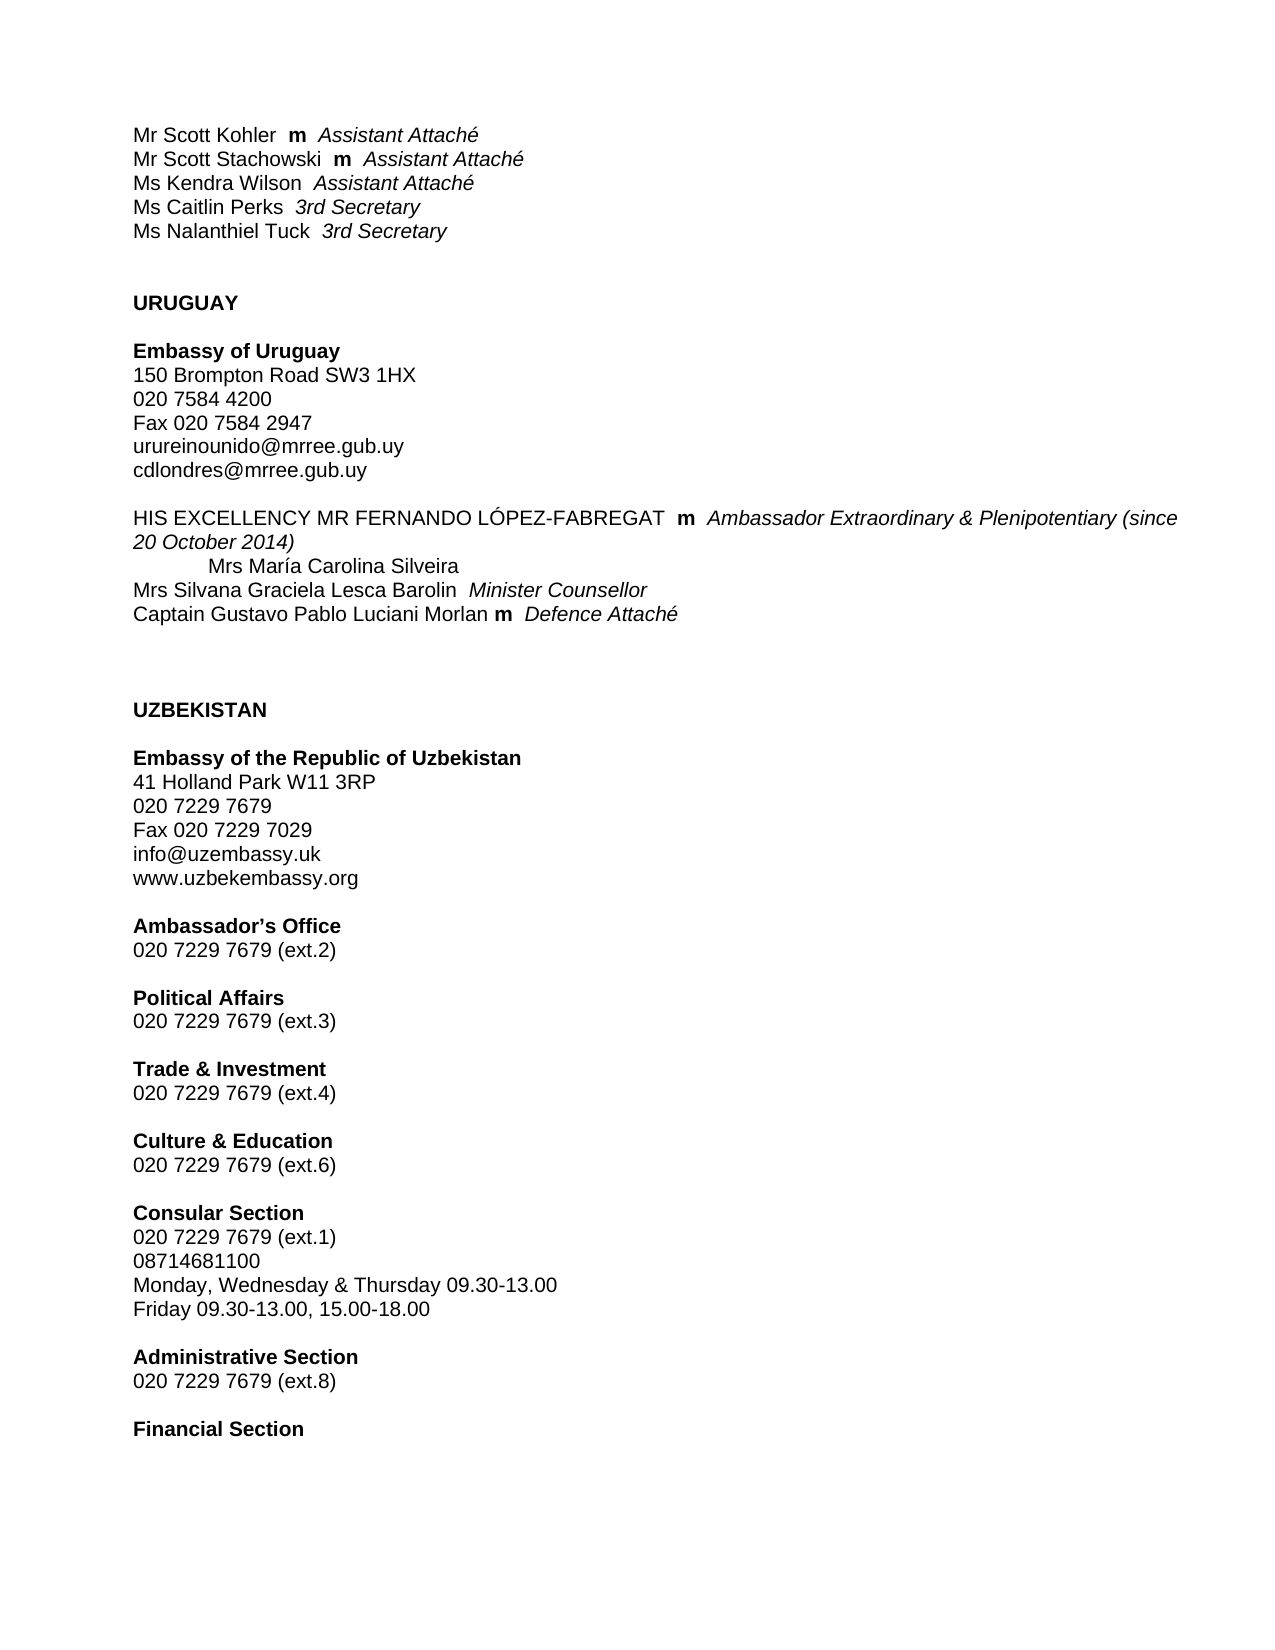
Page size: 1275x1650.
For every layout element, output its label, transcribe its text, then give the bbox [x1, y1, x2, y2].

text Trade & Investment [133, 1057, 1181, 1081]
text UZBEKISTAN [133, 698, 1181, 722]
text Ms Nalanthiel Tuck 3rd Secretary [133, 219, 1181, 243]
text www.uzbekembassy.org [133, 866, 1181, 889]
text Captain Gustavo Pablo Luciani Morlan m Defence Attaché [133, 602, 1181, 626]
text Embassy of the Republic of Uzbekistan [133, 746, 1181, 770]
text Mr Scott Stachowski m Assistant Attaché [133, 147, 1181, 171]
text Ambassador’s Office [133, 913, 1181, 937]
text Culture & Education [133, 1129, 1181, 1153]
text cdlondres@mrree.gub.uy [133, 458, 1181, 482]
text Ms Kendra Wilson Assistant Attaché [133, 171, 1181, 195]
text Friday 09.30-13.00, 15.00-18.00 [133, 1297, 1181, 1321]
text Fax 020 7229 7029 [133, 818, 1181, 842]
text Ms Caitlin Perks 3rd Secretary [133, 195, 1181, 219]
text 020 7229 7679 (ext.1) [133, 1225, 1181, 1249]
text Mrs María Carolina Silveira [133, 554, 1181, 578]
text 020 7229 7679 (ext.6) [133, 1153, 1181, 1177]
text Administrative Section [133, 1345, 1181, 1369]
subtitle 150 Brompton Road SW3 1HX [133, 362, 1181, 386]
text 020 7229 7679 (ext.4) [133, 1081, 1181, 1105]
text Financial Section [133, 1417, 1181, 1441]
text urureinounido@mrree.gub.uy [133, 434, 1181, 458]
text 020 7229 7679 (ext.2) [133, 937, 1181, 961]
text Political Affairs [133, 985, 1181, 1009]
text 020 7584 4200 [133, 386, 1181, 410]
text Fax 020 7584 2947 [133, 410, 1181, 434]
subtitle Embassy of Uruguay [133, 338, 1181, 362]
text HIS EXCELLENCY MR FERNANDO LÓPEZ-FABREGAT m Ambassador Extraordinary & Plenipotentiary (since 20 October 2014) [133, 506, 1181, 554]
text 08714681100 [133, 1249, 1181, 1273]
text 020 7229 7679 (ext.8) [133, 1369, 1181, 1393]
text 020 7229 7679 (ext.3) [133, 1009, 1181, 1033]
text URUGUAY [133, 291, 1181, 314]
text info@uzembassy.uk [133, 842, 1181, 866]
text Mr Scott Kohler m Assistant Attaché [133, 123, 1181, 147]
text Monday, Wednesday & Thursday 09.30-13.00 [133, 1273, 1181, 1297]
text 020 7229 7679 [133, 794, 1181, 818]
text 41 Holland Park W11 3RP [133, 770, 1181, 794]
text Mrs Silvana Graciela Lesca Barolin Minister Counsellor [133, 578, 1181, 602]
text Consular Section [133, 1201, 1181, 1225]
